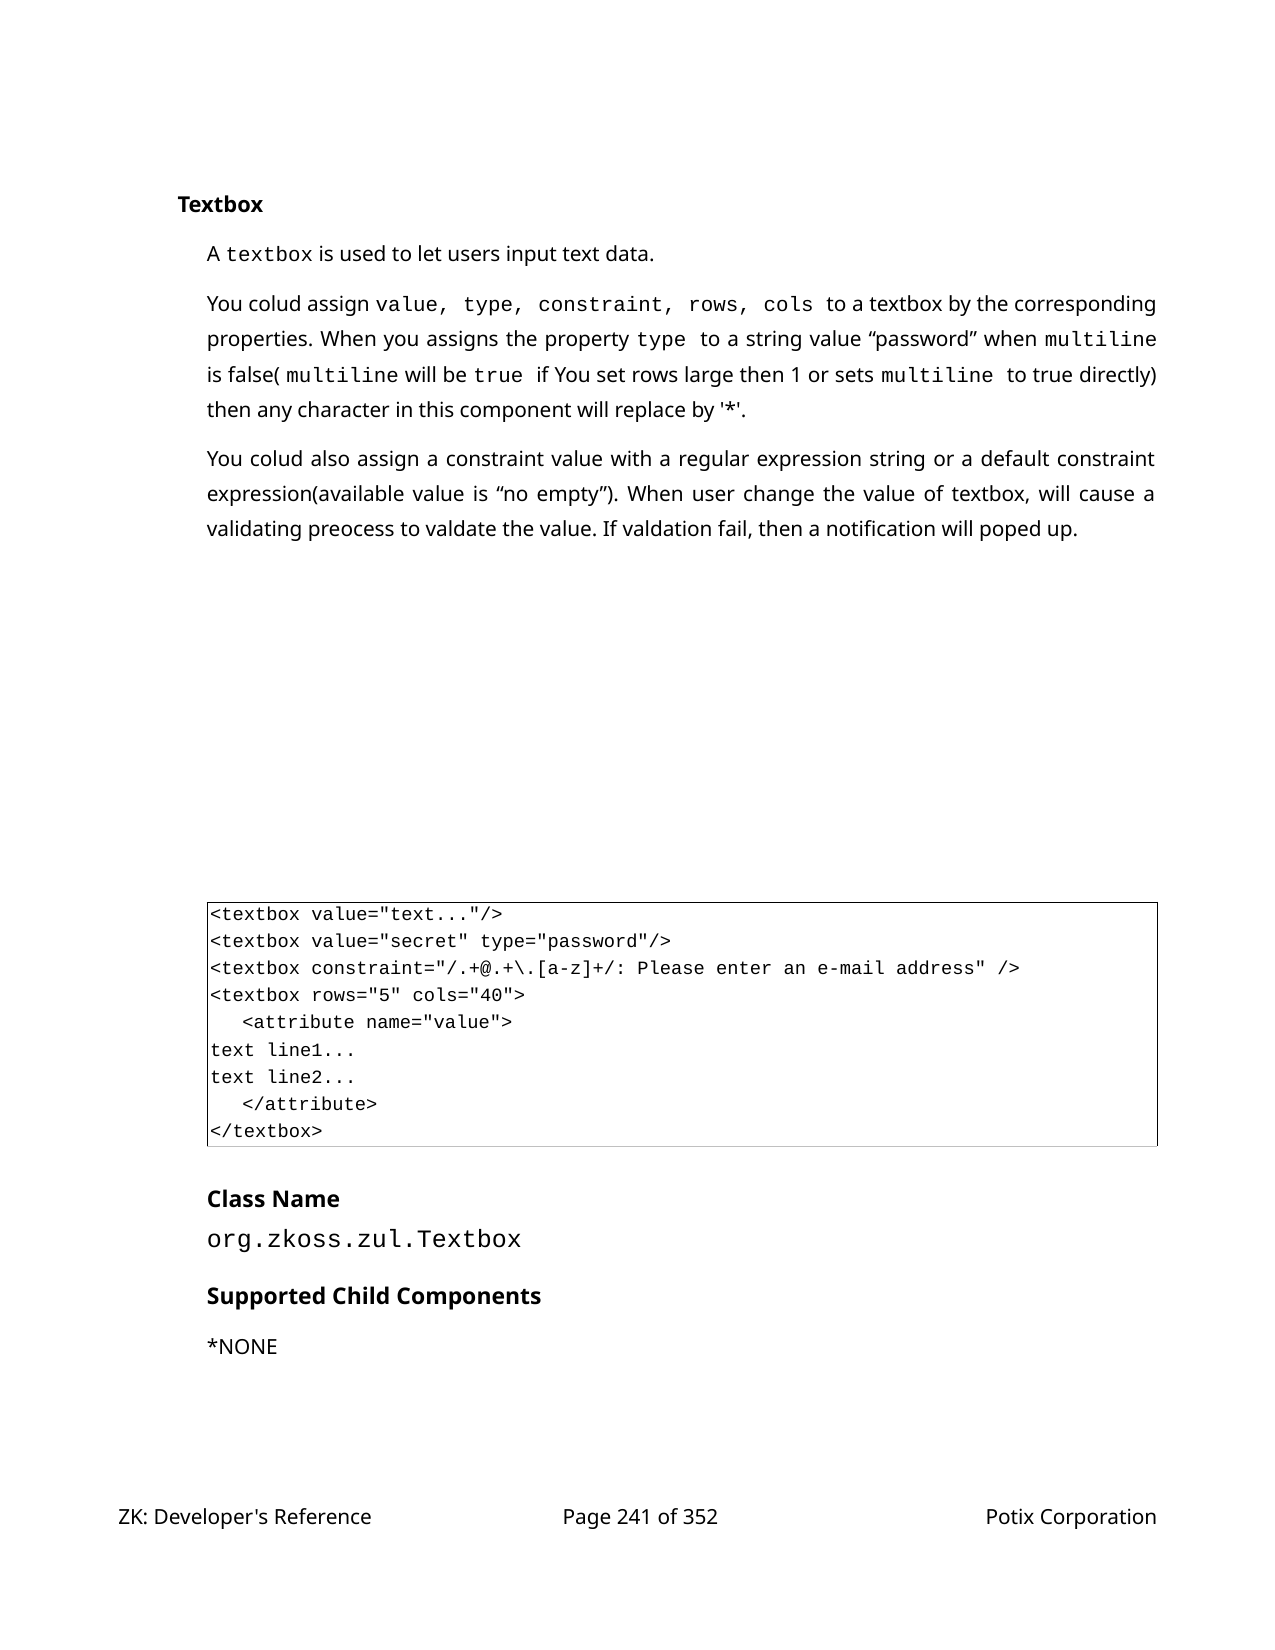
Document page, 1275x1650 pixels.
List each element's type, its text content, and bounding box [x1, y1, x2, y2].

text </textbox> [208, 1119, 1157, 1146]
text You colud assign value, type, constraint, rows, cols to a textbox by the corresponding properties. When you assigns the property type to a string value “password” when multiline is false( multiline will be true if You set rows large then 1 or sets multiline to true directly) then any character in this component will replace by '*'. [207, 289, 1157, 423]
text text line1... [208, 1038, 1157, 1062]
text text line2... [208, 1065, 1157, 1089]
text *NONE [207, 1332, 1157, 1360]
text You colud also assign a constraint value with a regular expression string or a default constraint expression(available value is “no empty”). When user change the value of textbox, will cause a validating preocess to valdate the value. If valdation fail, then a notification will poped up. [207, 444, 1157, 543]
subtitle Supported Child Components [207, 1280, 1157, 1311]
text <textbox rows="5" cols="40"> [208, 983, 1157, 1007]
text org.zkoss.zul.Textbox [207, 1227, 1157, 1255]
text </attribute> [208, 1092, 1157, 1116]
text <attribute name="value"> [208, 1010, 1157, 1035]
text A textbox is used to let users input text data. [207, 239, 1157, 268]
text <textbox value="secret" type="password"/> [208, 929, 1157, 953]
text <textbox value="text..."/> [208, 903, 1157, 926]
subtitle Textbox [177, 189, 1157, 219]
subtitle Class Name [207, 1183, 1157, 1214]
text <textbox constraint="/.+@.+\.[a-z]+/: Please enter an e-mail address" /> [208, 956, 1157, 980]
